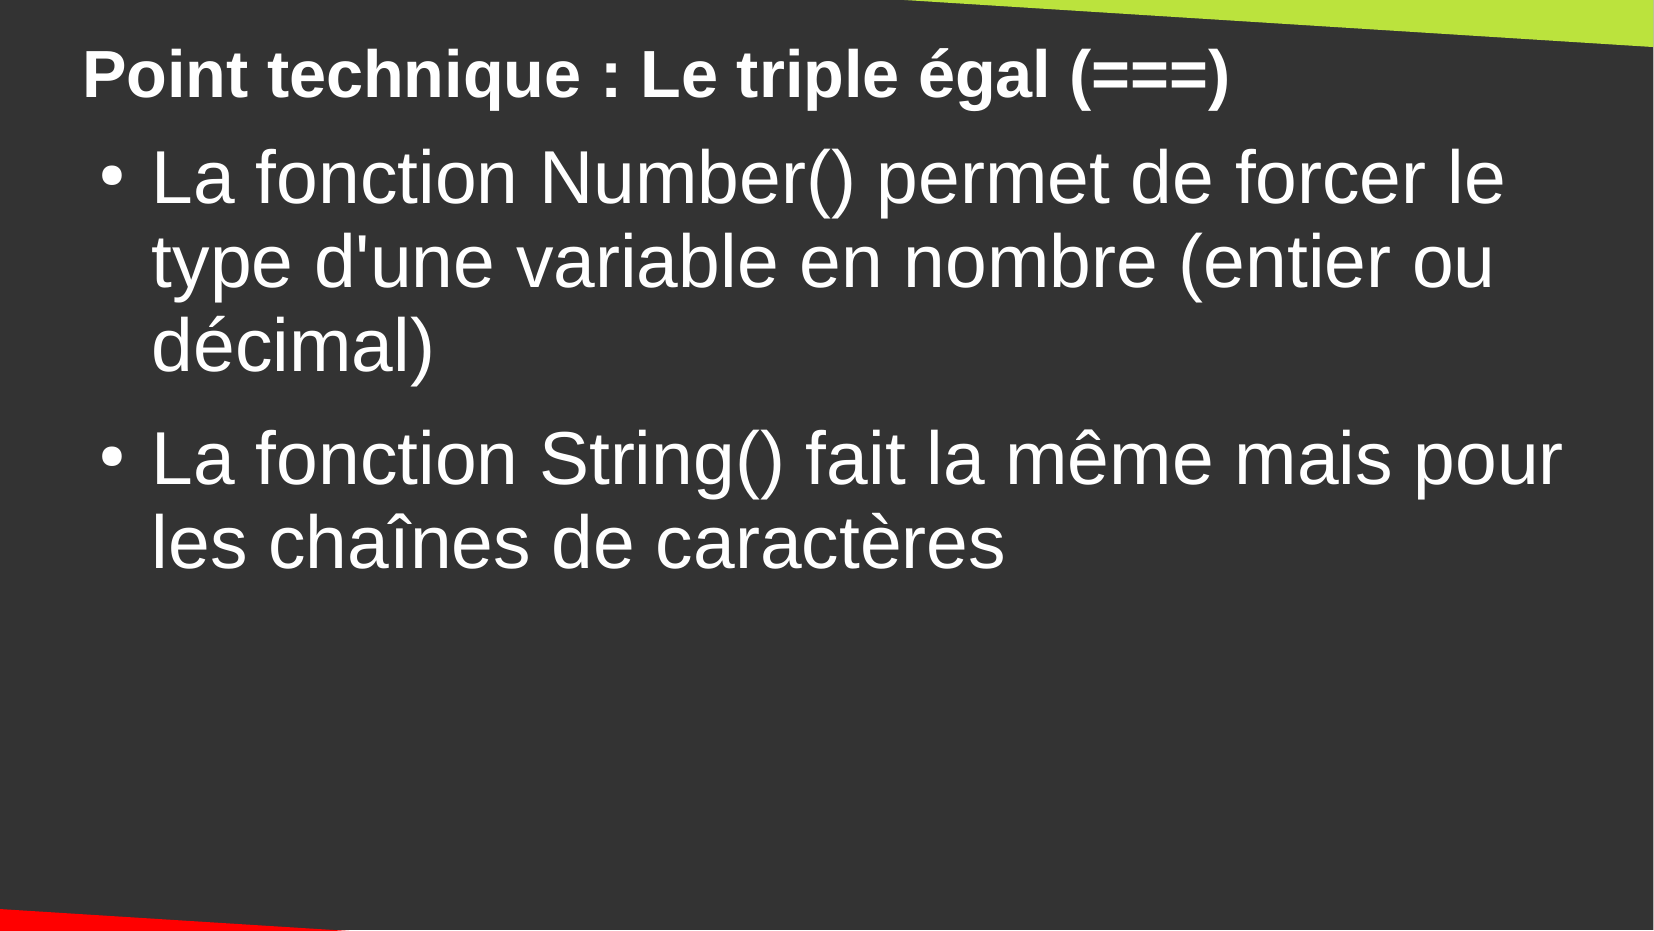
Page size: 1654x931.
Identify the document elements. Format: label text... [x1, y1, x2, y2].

text_box [0, 909, 350, 931]
title Point technique : Le triple égal (===) [82, 37, 1571, 114]
text_box [904, 0, 1654, 48]
list La fonction Number() permet de forcer le type d'une variable en nombre (entier ou décimal) La fonction String() fait la même mais pour les chaînes de caractères [80, 135, 1620, 697]
